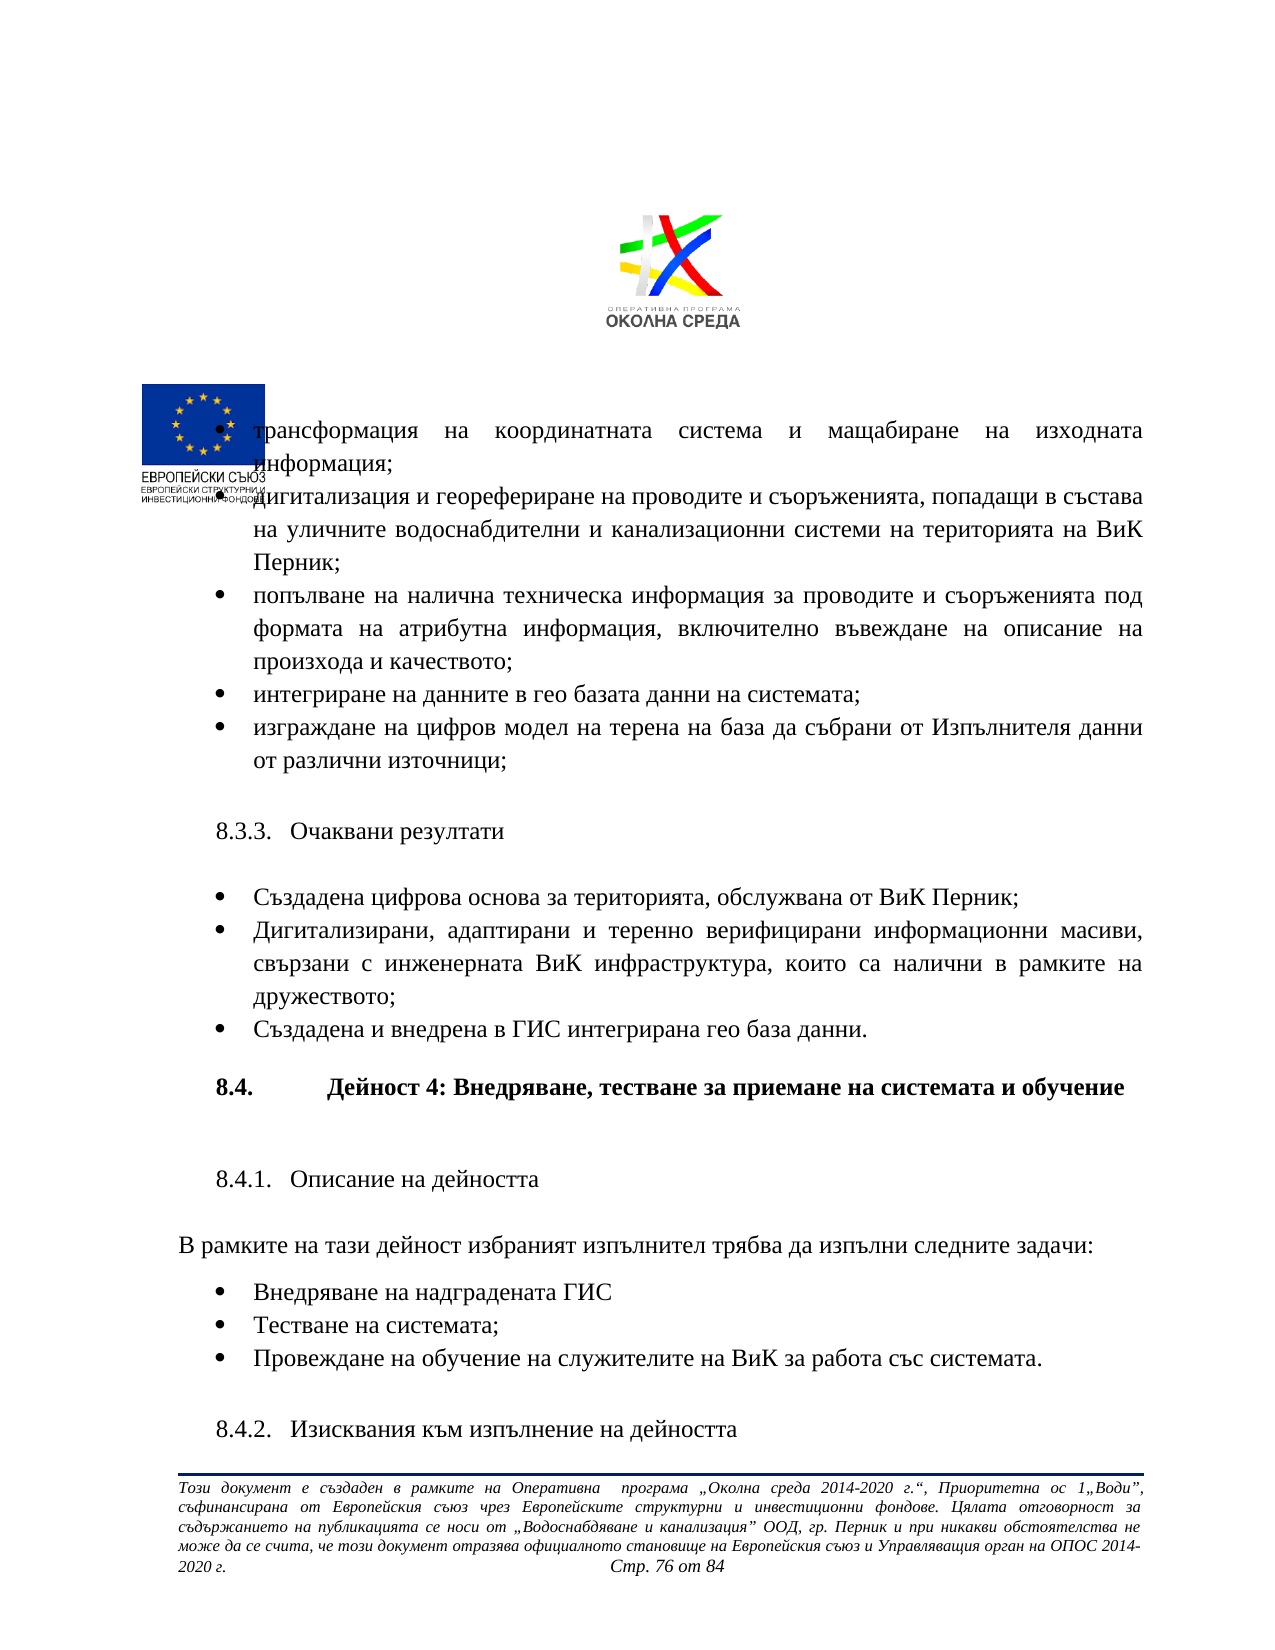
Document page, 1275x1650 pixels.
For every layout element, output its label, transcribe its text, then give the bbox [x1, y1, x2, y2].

list Дигитализирани, адаптирани и теренно верифицирани информационни масиви, свързани с инженерната ВиК инфраструктура, които са налични в рамките на дружеството; [216, 915, 1144, 1010]
list Описание на дейността [216, 1164, 1144, 1192]
text В рамките на тази дейност избраният изпълнител трябва да изпълни следните задачи: [178, 1230, 1144, 1259]
list Изисквания към изпълнение на дейността [216, 1414, 1144, 1443]
list Тестване на системата; [216, 1310, 1144, 1339]
list попълване на налична техническа информация за проводите и съоръженията под формата на атрибутна информация, включително въвеждане на описание на произхода и качеството; [216, 580, 1144, 675]
list изграждане на цифров модел на терена на база да събрани от Изпълнителя данни от различни източници; [216, 712, 1144, 774]
list Провеждане на обучение на служителите на ВиК за работа със системата. [216, 1343, 1144, 1372]
list дигитализация и георефериране на проводите и съоръженията, попадащи в състава на уличните водоснабдителни и канализационни системи на територията на ВиК Перник; [216, 481, 1144, 576]
list Дейност 4: Внедряване, тестване за приемане на системата и обучение [216, 1072, 1144, 1101]
list Очаквани резултати [216, 816, 1144, 845]
list Създадена цифрова основа за територията, обслужвана от ВиК Перник; [216, 882, 1144, 911]
list Създадена и внедрена в ГИС интегрирана гео база данни. [216, 1014, 1144, 1043]
list трансформация на координатната система и мащабиране на изходната информация; [264, 415, 1144, 477]
list интегриране на данните в гео базата данни на системата; [216, 679, 1144, 708]
list Внедряване на надградената ГИС [216, 1277, 1144, 1306]
